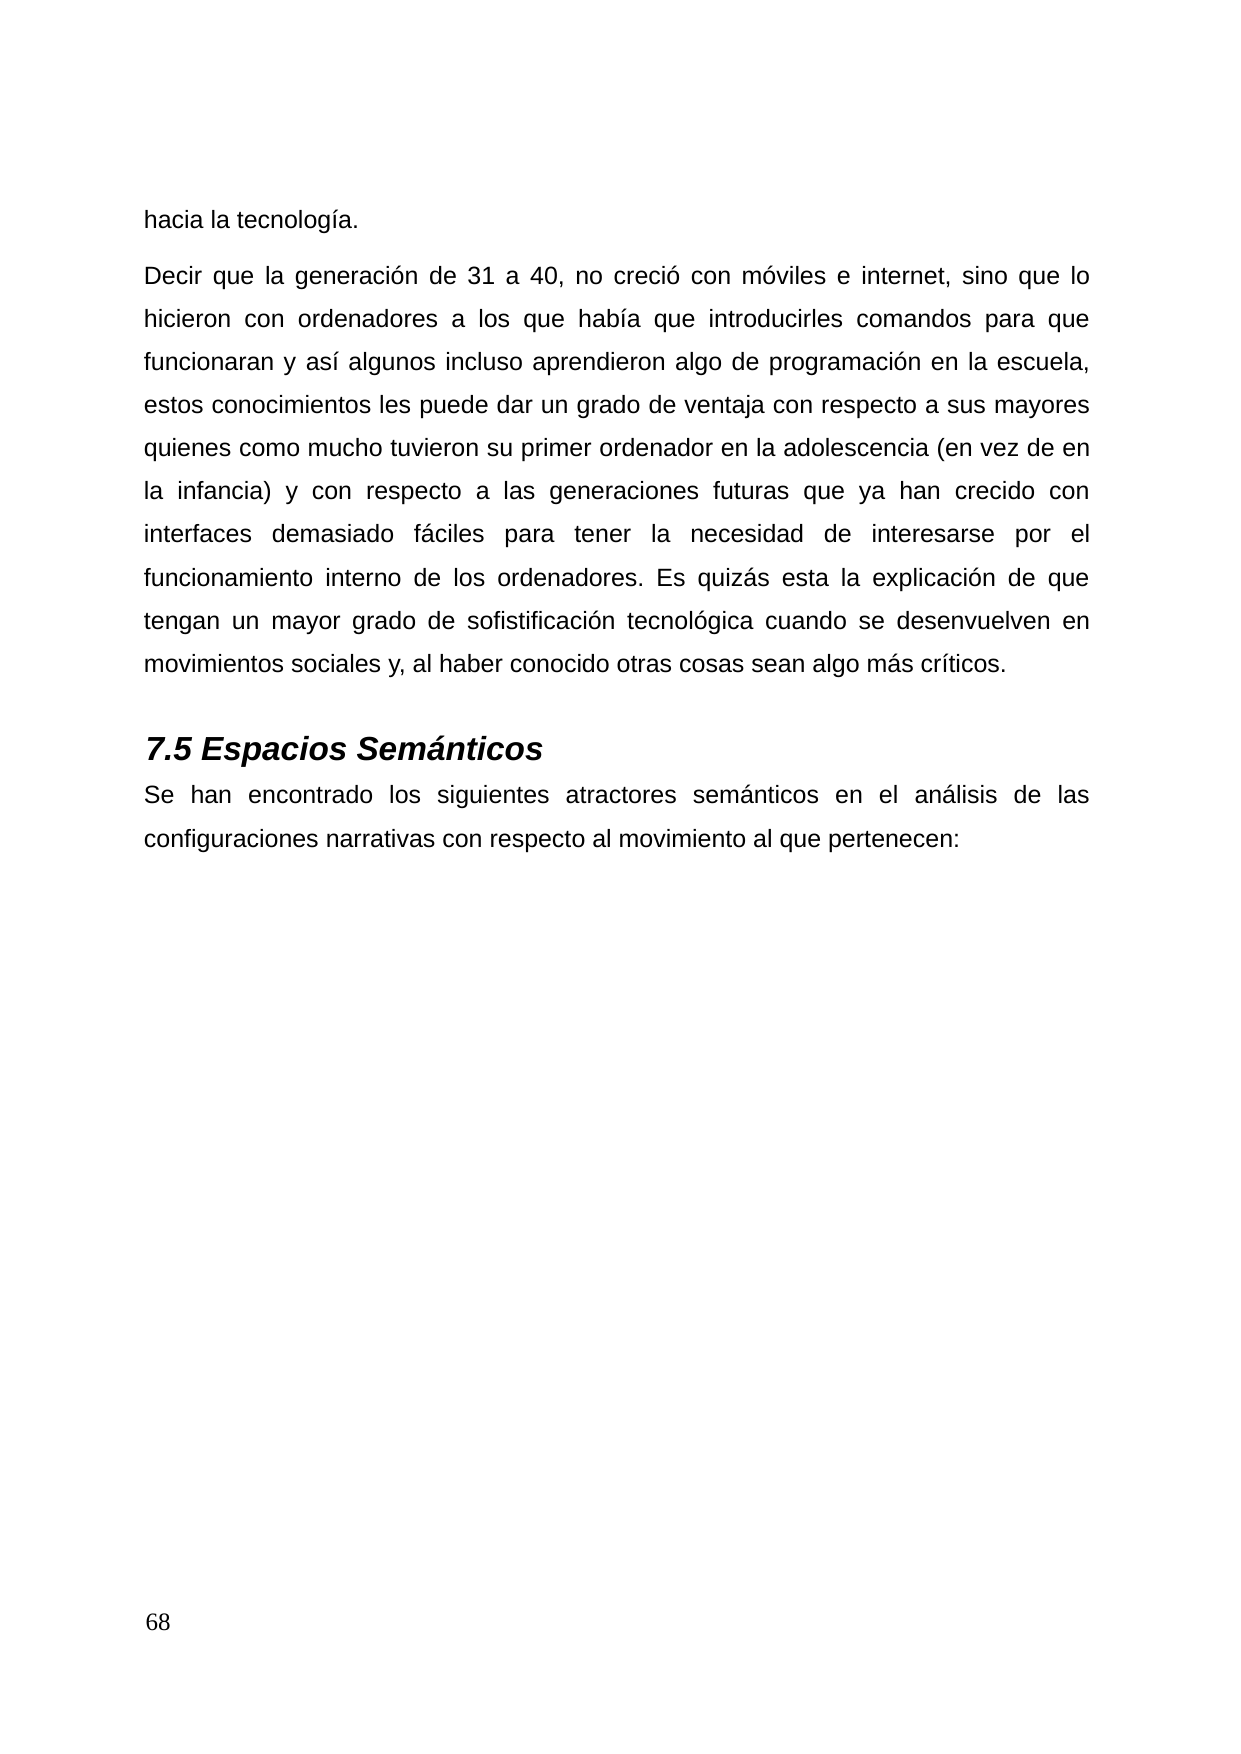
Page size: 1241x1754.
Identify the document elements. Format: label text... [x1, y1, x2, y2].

subtitle 7.5 Espacios Semánticos [145, 729, 1092, 768]
text hacia la tecnología. [144, 205, 1092, 234]
text Se han encontrado los siguientes atractores semánticos en el análisis de las configuraciones narrativas con respecto al movimiento al que pertenecen: [144, 780, 1092, 852]
text Decir que la generación de 31 a 40, no creció con móviles e internet, sino que lo hicieron con ordenadores a los que había que introducirles comandos para que funcionaran y así algunos incluso aprendieron algo de programación en la escuela, estos conocimientos les puede dar un grado de ventaja con respecto a sus mayores quienes como mucho tuvieron su primer ordenador en la adolescencia (en vez de en la infancia) y con respecto a las generaciones futuras que ya han crecido con interfaces demasiado fáciles para tener la necesidad de interesarse por el funcionamiento interno de los ordenadores. Es quizás esta la explicación de que tengan un mayor grado de sofistificación tecnológica cuando se desenvuelven en movimientos sociales y, al haber conocido otras cosas sean algo más críticos. [144, 261, 1092, 678]
